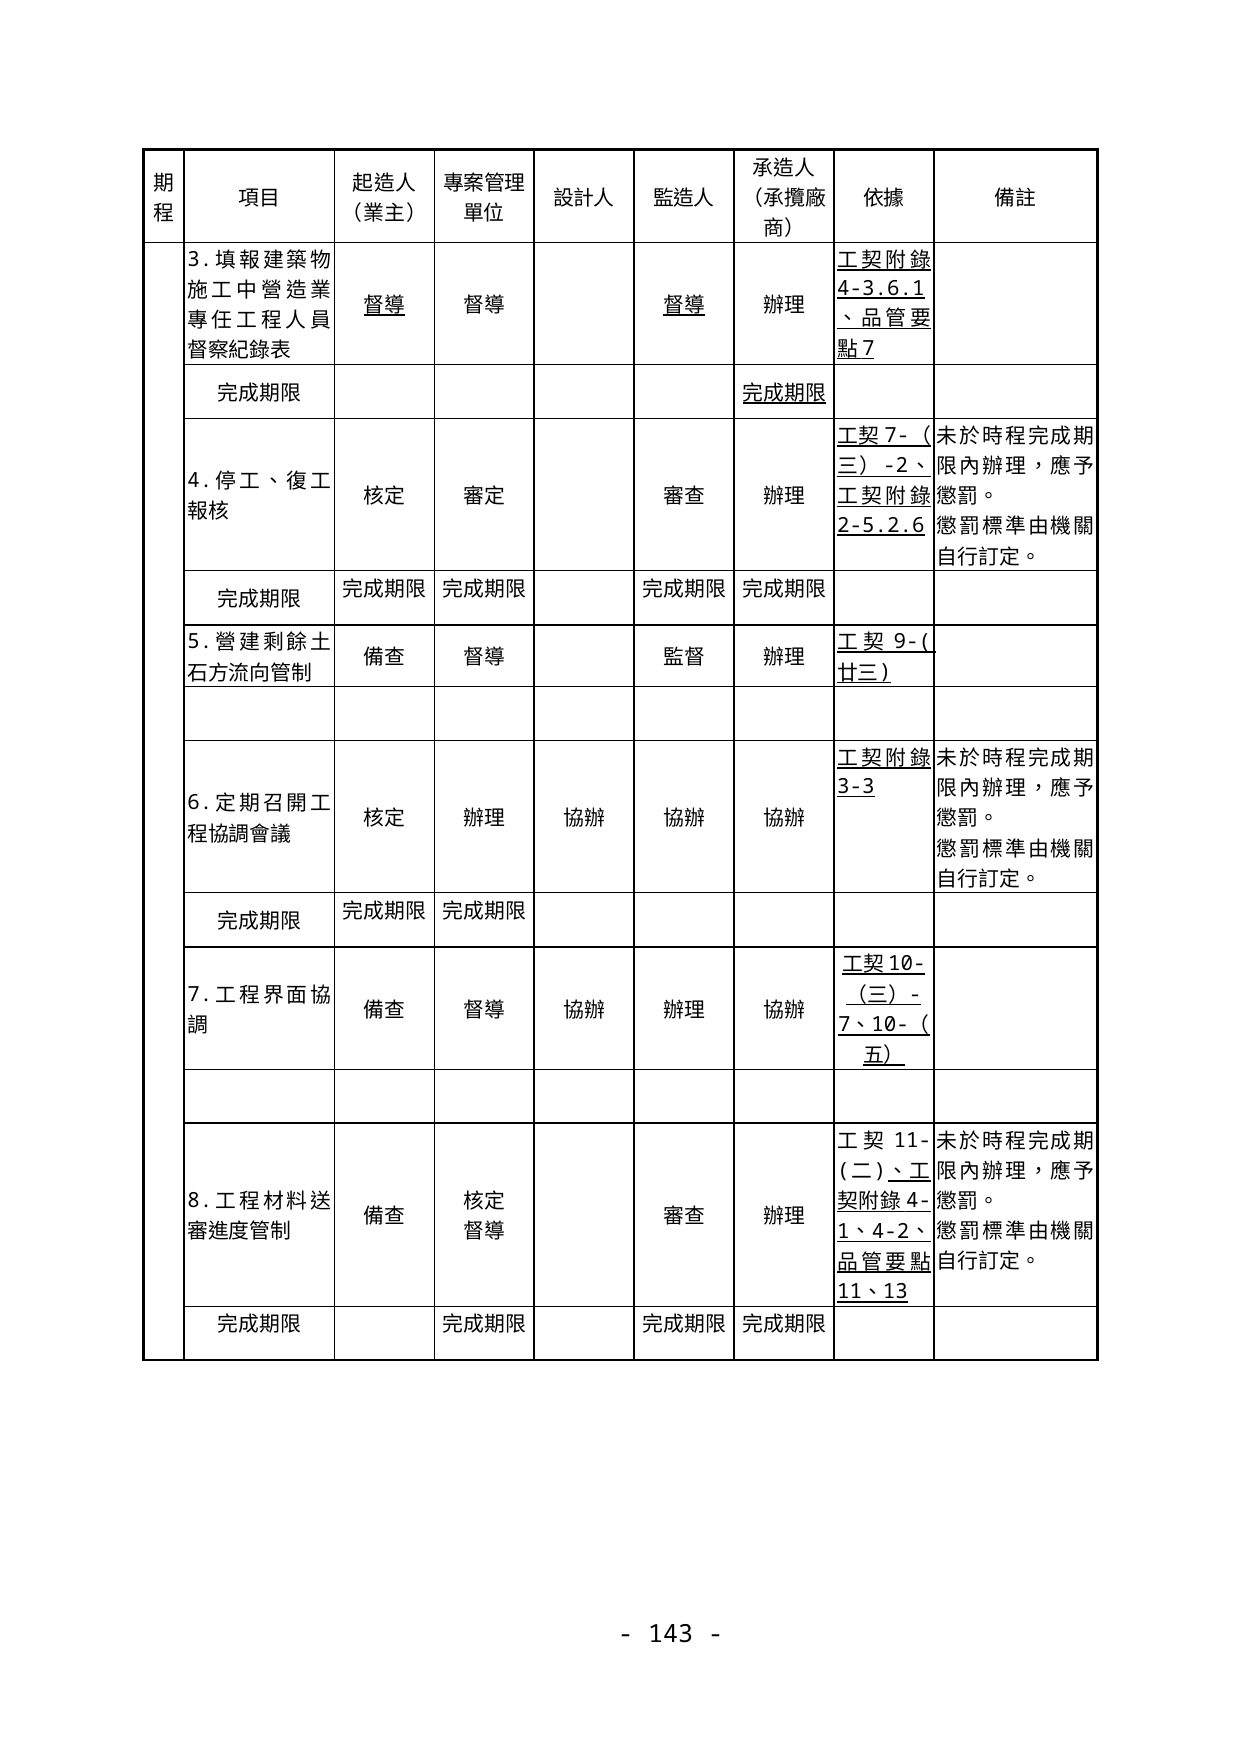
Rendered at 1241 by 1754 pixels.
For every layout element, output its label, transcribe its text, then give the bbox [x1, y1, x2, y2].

table_cell [735, 893, 833, 946]
table_header 期程 [145, 151, 183, 241]
table_cell [185, 1070, 334, 1122]
table_cell [435, 687, 533, 740]
table_cell 督導 [435, 243, 533, 364]
table_cell [535, 365, 633, 418]
table_cell [435, 1070, 533, 1122]
table_cell [535, 626, 633, 686]
table_cell [735, 687, 833, 740]
table_cell 未於時程完成期限內辦理，應予懲罰。 懲罰標準由機關自行訂定。 [935, 1124, 1096, 1306]
table_cell 審定 [435, 419, 533, 570]
table_header 設計人 [535, 151, 633, 241]
table_cell 審查 [635, 1124, 733, 1306]
table_cell [535, 1070, 633, 1122]
table_cell 督導 [435, 626, 533, 686]
table_cell 核定 [335, 419, 434, 570]
table_cell 完成期限 [185, 1307, 334, 1359]
table_header 備註 [935, 151, 1096, 241]
table_cell 完成期限 [735, 571, 833, 624]
table_cell [535, 243, 633, 364]
table_cell [145, 243, 183, 1359]
table_cell [535, 1307, 633, 1359]
table_cell 工契附錄3-3 [835, 741, 933, 892]
table_cell 完成期限 [635, 1307, 733, 1359]
table_cell [935, 893, 1096, 946]
table_header 承造人（承攬廠商） [735, 151, 833, 241]
table_cell 督導 [335, 243, 434, 364]
table_cell 備查 [335, 948, 434, 1069]
table_cell [835, 571, 933, 624]
table_cell [335, 687, 434, 740]
table_cell [835, 1070, 933, 1122]
table_cell [935, 571, 1096, 624]
table_cell 完成期限 [335, 893, 434, 946]
table_cell 工契附錄4-3.6.1、品管要點7 [835, 243, 933, 364]
table_cell 備查 [335, 626, 434, 686]
table_cell [835, 365, 933, 418]
table_cell 工契11-(二)、工契附錄4-1、4-2、品管要點11、13 [835, 1124, 933, 1306]
table_cell 協辦 [735, 948, 833, 1069]
table_cell 完成期限 [185, 571, 334, 624]
table_header 起造人（業主） [335, 151, 434, 241]
table_cell [185, 687, 334, 740]
table_cell [735, 1070, 833, 1122]
table_cell 完成期限 [435, 893, 533, 946]
table_cell 7.工程界面協調 [185, 948, 334, 1069]
table_cell 辦理 [735, 243, 833, 364]
table_cell [835, 893, 933, 946]
table_cell [535, 419, 633, 570]
table_cell [635, 365, 733, 418]
table_cell 完成期限 [735, 365, 833, 418]
table_cell 協辦 [735, 741, 833, 892]
table_cell 工契10-（三）-7、10-（五） [835, 948, 933, 1069]
table_cell 辦理 [735, 1124, 833, 1306]
table_cell 辦理 [435, 741, 533, 892]
table_cell [935, 1070, 1096, 1122]
table_cell 督導 [435, 948, 533, 1069]
table_cell 審查 [635, 419, 733, 570]
table_header 專案管理單位 [435, 151, 533, 241]
table_cell 核定 [335, 741, 434, 892]
table_cell [935, 365, 1096, 418]
table_cell 辦理 [635, 948, 733, 1069]
table_cell [535, 571, 633, 624]
table_cell 完成期限 [185, 893, 334, 946]
table_cell [635, 893, 733, 946]
table_cell [335, 1307, 434, 1359]
table_cell 監督 [635, 626, 733, 686]
table_cell [635, 687, 733, 740]
table_cell [335, 365, 434, 418]
table_cell 辦理 [735, 419, 833, 570]
table_cell 8.工程材料送審進度管制 [185, 1124, 334, 1306]
table_cell 4.停工、復工報核 [185, 419, 334, 570]
table_cell [935, 243, 1096, 364]
table_cell 未於時程完成期限內辦理，應予懲罰。 懲罰標準由機關自行訂定。 [935, 419, 1096, 570]
table_cell 備查 [335, 1124, 434, 1306]
table_cell [835, 1307, 933, 1359]
table_cell 3.填報建築物施工中營造業專任工程人員督察紀錄表 [185, 243, 334, 364]
table_cell 協辦 [635, 741, 733, 892]
table_cell 6.定期召開工程協調會議 [185, 741, 334, 892]
table_cell 完成期限 [435, 571, 533, 624]
table_cell [535, 687, 633, 740]
table_cell [835, 687, 933, 740]
table_cell 核定 督導 [435, 1124, 533, 1306]
table_cell 工契7-（三）-2、工契附錄2-5.2.6 [835, 419, 933, 570]
table_cell [335, 1070, 434, 1122]
table_cell 協辦 [535, 741, 633, 892]
table_cell [635, 1070, 733, 1122]
table_cell 完成期限 [435, 1307, 533, 1359]
table_cell 完成期限 [185, 365, 334, 418]
table_cell [935, 626, 1096, 686]
table_cell [535, 893, 633, 946]
table_cell 工契9-(廿三) [835, 626, 933, 686]
table_header 項目 [185, 151, 334, 241]
table_cell 完成期限 [635, 571, 733, 624]
table_cell [935, 687, 1096, 740]
table_cell 完成期限 [735, 1307, 833, 1359]
table_cell [935, 948, 1096, 1069]
table_header 依據 [835, 151, 933, 241]
table_cell 完成期限 [335, 571, 434, 624]
table_header 監造人 [635, 151, 733, 241]
table_cell [935, 1307, 1096, 1359]
table_cell 未於時程完成期限內辦理，應予懲罰。 懲罰標準由機關自行訂定。 [935, 741, 1096, 892]
table_cell 協辦 [535, 948, 633, 1069]
table_cell 辦理 [735, 626, 833, 686]
table_cell 督導 [635, 243, 733, 364]
table_cell 5.營建剩餘土石方流向管制 [185, 626, 334, 686]
table_cell [435, 365, 533, 418]
table_cell [535, 1124, 633, 1306]
